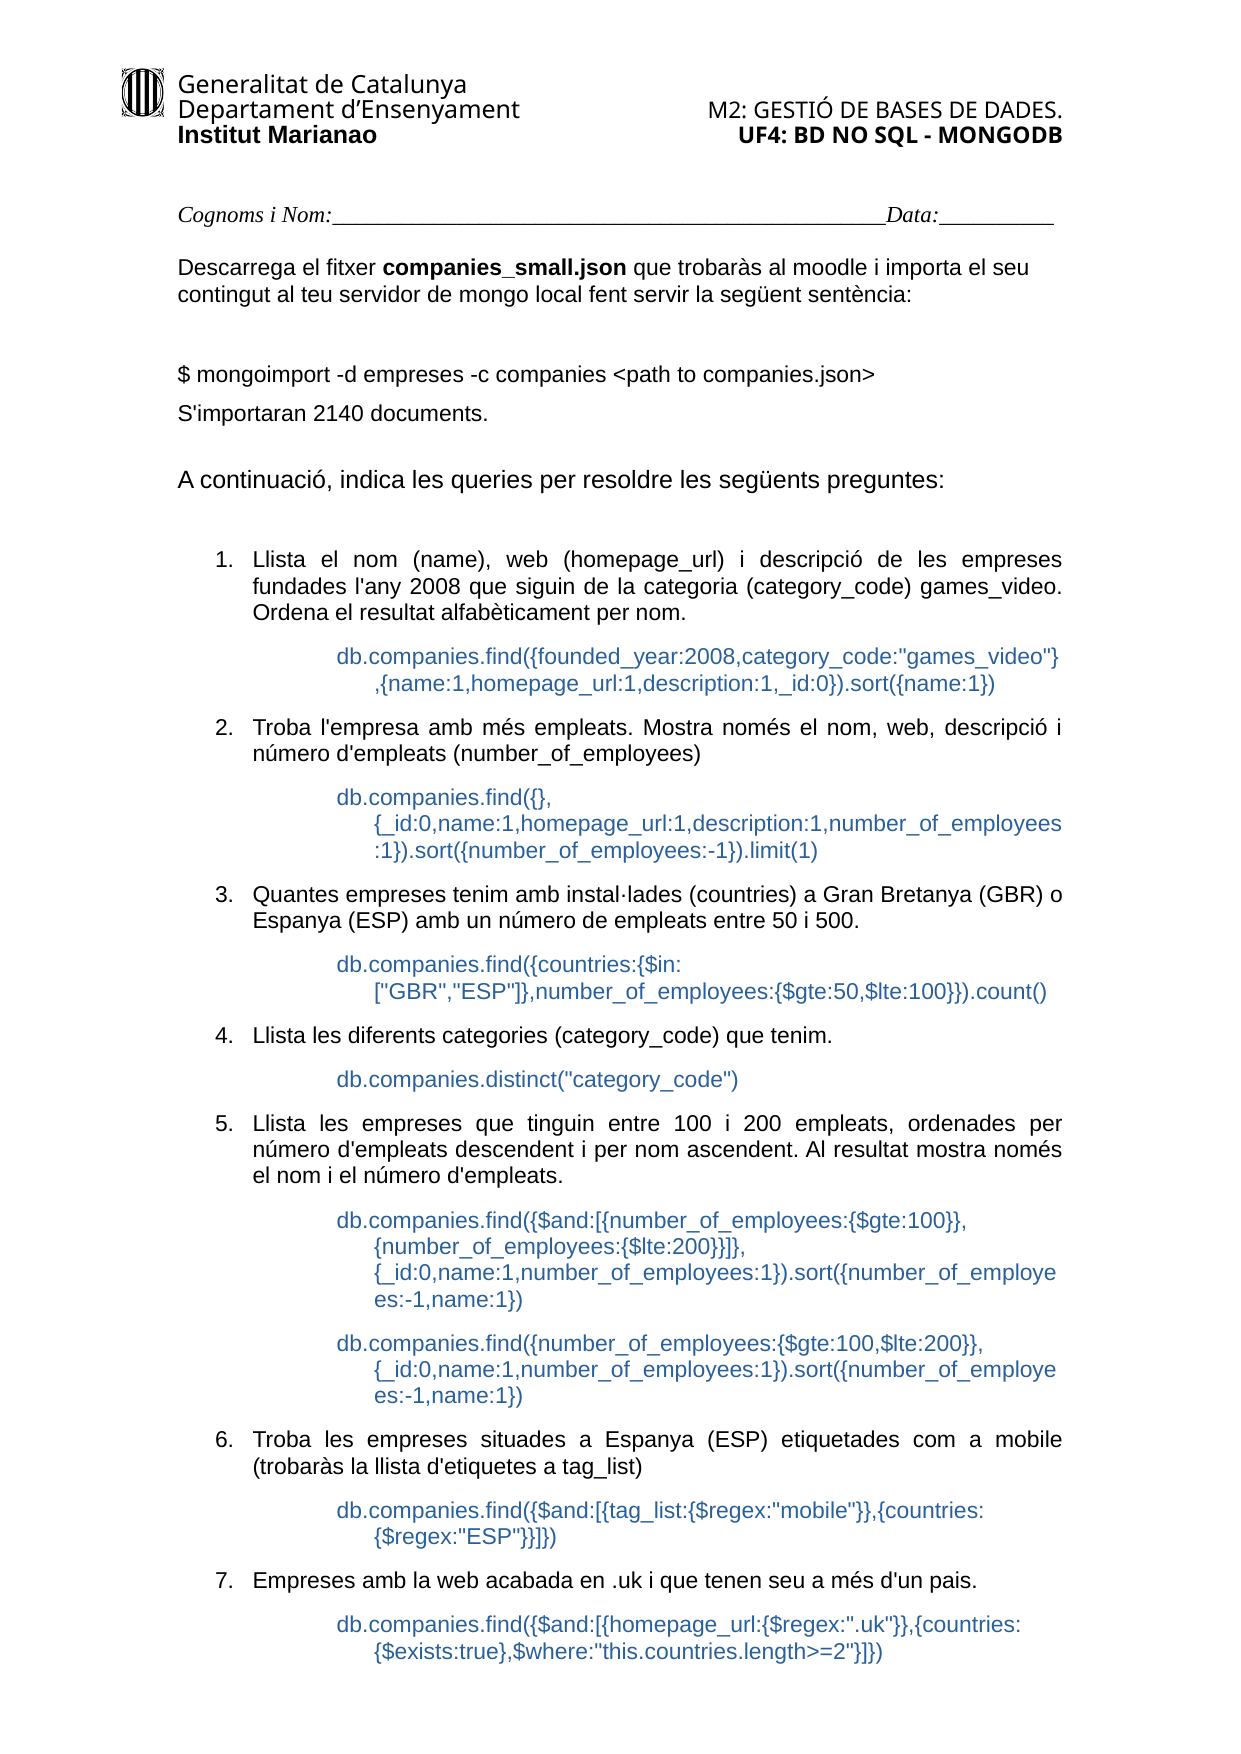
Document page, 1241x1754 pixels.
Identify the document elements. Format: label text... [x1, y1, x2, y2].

text $ mongoimport -d empreses -c companies <path to companies.json> [177, 361, 1063, 387]
list Empreses amb la web acabada en .uk i que tenen seu a més d'un pais. [215, 1567, 1063, 1594]
picture [121, 68, 164, 117]
text db.companies.find({$and:[{tag_list:{$regex:"mobile"}},{countries:{$regex:"ESP"}}]}) [336, 1497, 1063, 1549]
text db.companies.find({countries:{$in:["GBR","ESP"]},number_of_employees:{$gte:50,$lte:100}}).count() [336, 951, 1063, 1004]
text S'importaran 2140 documents. [177, 399, 1063, 426]
list Llista les diferents categories (category_code) que tenim. [215, 1022, 1063, 1048]
text db.companies.distinct("category_code") [336, 1066, 1063, 1092]
text A continuació, indica les queries per resoldre les següents preguntes: [177, 465, 1063, 493]
text db.companies.find({$and:[{homepage_url:{$regex:".uk"}},{countries:{$exists:true},$where:"this.countries.length>=2"}]}) [336, 1611, 1063, 1664]
list Quantes empreses tenim amb instal·lades (countries) a Gran Bretanya (GBR) o Espanya (ESP) amb un número de empleats entre 50 i 500. [215, 881, 1063, 933]
text Cognoms i Nom: Data:__________ [177, 201, 1063, 228]
text db.companies.find({$and:[{number_of_employees:{$gte:100}},{number_of_employees:{$lte:200}}]},{_id:0,name:1,number_of_employees:1}).sort({number_of_employees:-1,name:1}) [336, 1207, 1063, 1312]
list Troba les empreses situades a Espanya (ESP) etiquetades com a mobile (trobaràs la llista d'etiquetes a tag_list) [215, 1426, 1063, 1479]
text db.companies.find({},{_id:0,name:1,homepage_url:1,description:1,number_of_employees:1}).sort({number_of_employees:-1}).limit(1) [336, 784, 1063, 863]
text db.companies.find({number_of_employees:{$gte:100,$lte:200}},{_id:0,name:1,number_of_employees:1}).sort({number_of_employees:-1,name:1}) [336, 1330, 1063, 1409]
list Llista el nom (name), web (homepage_url) i descripció de les empreses fundades l'any 2008 que siguin de la categoria (category_code) games_video. Ordena el resultat alfabèticament per nom. [215, 546, 1063, 626]
text db.companies.find({founded_year:2008,category_code:"games_video"},{name:1,homepage_url:1,description:1,_id:0}).sort({name:1}) [336, 643, 1063, 696]
list Troba l'empresa amb més empleats. Mostra només el nom, web, descripció i número d'empleats (number_of_employees) [215, 714, 1063, 766]
text Descarrega el fitxer companies_small.json que trobaràs al moodle i importa el seu contingut al teu servidor de mongo local fent servir la següent sentència: [177, 254, 1063, 307]
list Llista les empreses que tinguin entre 100 i 200 empleats, ordenades per número d'empleats descendent i per nom ascendent. Al resultat mostra només el nom i el número d'empleats. [215, 1110, 1063, 1189]
